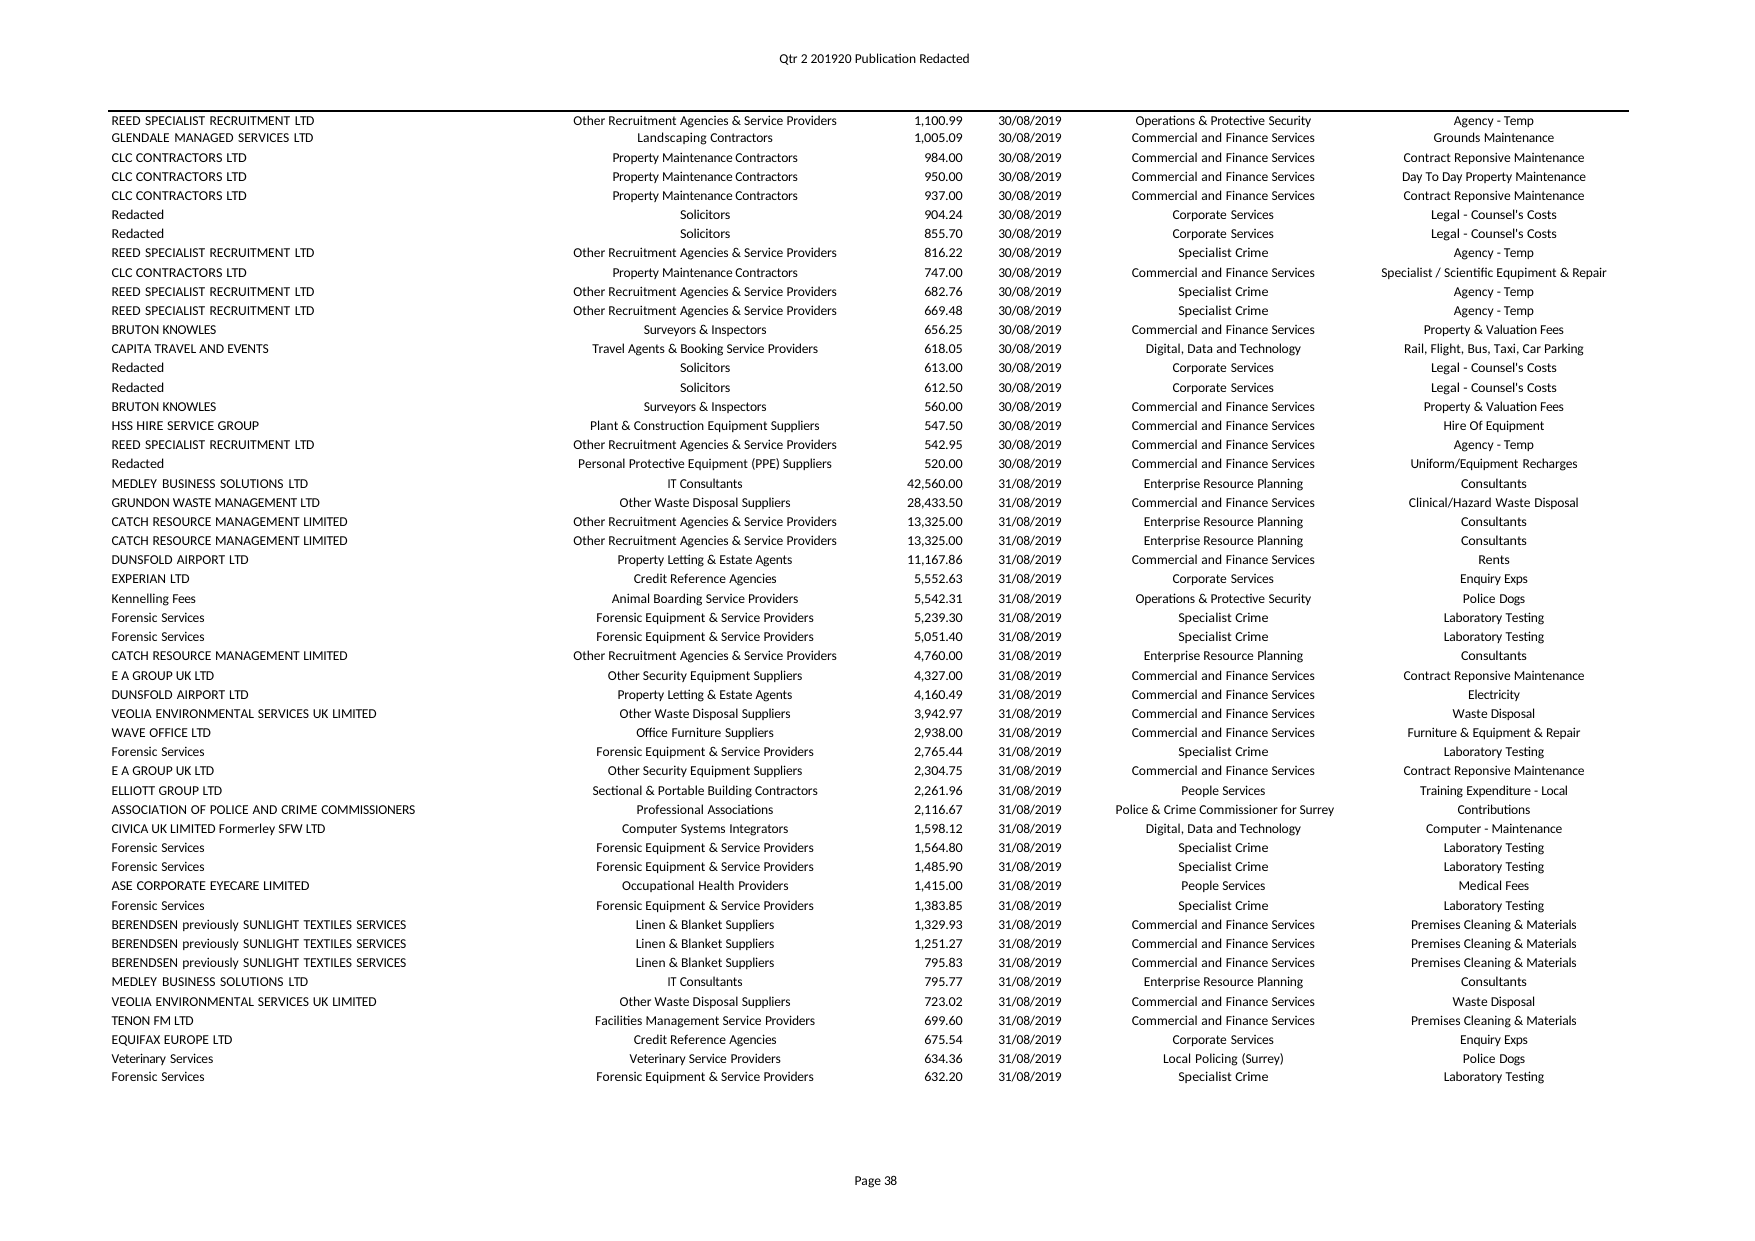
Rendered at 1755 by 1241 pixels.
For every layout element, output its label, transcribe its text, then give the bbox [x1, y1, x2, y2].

table_cell 31/08/2019 [969, 570, 1088, 589]
table_cell Legal - Counsel's Costs [1359, 225, 1629, 244]
table_cell 30/08/2019 [969, 112, 1088, 129]
table_cell 30/08/2019 [969, 168, 1088, 187]
table_cell Medical Fees [1359, 877, 1629, 896]
table_cell 30/08/2019 [969, 359, 1088, 378]
table_cell MEDLEY BUSINESS SOLUTIONS LTD [108, 474, 547, 493]
table_cell Premises Cleaning & Materials [1359, 1011, 1629, 1031]
table_cell 682.76 [860, 283, 969, 302]
table_cell Forensic Equipment & Service Providers [548, 839, 860, 858]
table_cell 547.50 [860, 417, 969, 436]
table_cell Computer Systems Integrators [548, 820, 860, 839]
table_cell 30/08/2019 [969, 244, 1088, 263]
table_cell 656.25 [860, 321, 969, 340]
table_cell 31/08/2019 [969, 609, 1088, 628]
table_cell Landscaping Contractors [548, 129, 860, 148]
table_cell 2,765.44 [860, 743, 969, 762]
table_cell Animal Boarding Service Providers [548, 589, 860, 608]
table_cell BRUTON KNOWLES [108, 321, 547, 340]
table_cell Premises Cleaning & Materials [1359, 915, 1629, 934]
table_cell Commercial and Finance Services [1088, 321, 1359, 340]
table_cell Computer - Maintenance [1359, 820, 1629, 839]
table_cell Other Recruitment Agencies & Service Providers [548, 436, 860, 455]
table_cell 984.00 [860, 148, 969, 167]
table_cell Property Letting & Estate Agents [548, 551, 860, 570]
table_cell REED SPECIALIST RECRUITMENT LTD [108, 283, 547, 302]
table_cell 542.95 [860, 436, 969, 455]
table_cell Specialist Crime [1088, 244, 1359, 263]
table_cell Specialist Crime [1088, 283, 1359, 302]
table_cell 30/08/2019 [969, 148, 1088, 167]
table_cell 31/08/2019 [969, 1031, 1088, 1050]
table_cell Laboratory Testing [1359, 628, 1629, 647]
table_cell 5,051.40 [860, 628, 969, 647]
table_cell Facilities Management Service Providers [548, 1011, 860, 1031]
table_cell 5,239.30 [860, 609, 969, 628]
table_cell 31/08/2019 [969, 628, 1088, 647]
table_cell GLENDALE MANAGED SERVICES LTD [108, 129, 547, 148]
table_cell MEDLEY BUSINESS SOLUTIONS LTD [108, 973, 547, 992]
table_cell 30/08/2019 [969, 206, 1088, 225]
table_cell REED SPECIALIST RECRUITMENT LTD [108, 302, 547, 321]
table_cell 31/08/2019 [969, 935, 1088, 954]
table_cell 31/08/2019 [969, 839, 1088, 858]
table_cell Property & Valuation Fees [1359, 398, 1629, 417]
table_cell Property Maintenance Contractors [548, 148, 860, 167]
table_cell 31/08/2019 [969, 762, 1088, 781]
table_cell 1,005.09 [860, 129, 969, 148]
table_cell Commercial and Finance Services [1088, 992, 1359, 1011]
table_cell Other Recruitment Agencies & Service Providers [548, 647, 860, 666]
table_cell Redacted [108, 206, 547, 225]
table_cell Agency - Temp [1359, 302, 1629, 321]
table_cell 13,325.00 [860, 513, 969, 532]
table_cell Surveyors & Inspectors [548, 321, 860, 340]
table_cell 31/08/2019 [969, 954, 1088, 973]
table_cell 1,598.12 [860, 820, 969, 839]
table_cell Agency - Temp [1359, 283, 1629, 302]
table_cell Operations & Protective Security [1088, 589, 1359, 608]
table_cell Forensic Equipment & Service Providers [548, 858, 860, 877]
table_cell 31/08/2019 [969, 877, 1088, 896]
table_cell 28,433.50 [860, 494, 969, 513]
table_cell Training Expenditure - Local [1359, 781, 1629, 800]
table_cell 30/08/2019 [969, 225, 1088, 244]
table_cell Commercial and Finance Services [1088, 954, 1359, 973]
table_cell 675.54 [860, 1031, 969, 1050]
table_cell Forensic Services [108, 896, 547, 915]
table_cell 30/08/2019 [969, 129, 1088, 148]
table_cell Occupational Health Providers [548, 877, 860, 896]
table_cell People Services [1088, 877, 1359, 896]
table_cell 31/08/2019 [969, 1069, 1088, 1087]
table_cell Commercial and Finance Services [1088, 398, 1359, 417]
table_cell 1,564.80 [860, 839, 969, 858]
table_cell Day To Day Property Maintenance [1359, 168, 1629, 187]
table_cell Other Recruitment Agencies & Service Providers [548, 513, 860, 532]
table_cell ASE CORPORATE EYECARE LIMITED [108, 877, 547, 896]
table_cell Property Maintenance Contractors [548, 187, 860, 206]
table_cell Waste Disposal [1359, 992, 1629, 1011]
table_cell Commercial and Finance Services [1088, 129, 1359, 148]
table_cell 30/08/2019 [969, 417, 1088, 436]
table_cell 1,383.85 [860, 896, 969, 915]
table_cell Corporate Services [1088, 378, 1359, 397]
table_cell Hire Of Equipment [1359, 417, 1629, 436]
table_cell Other Security Equipment Suppliers [548, 666, 860, 685]
table_cell 1,329.93 [860, 915, 969, 934]
table_cell Commercial and Finance Services [1088, 436, 1359, 455]
table_cell BERENDSEN previously SUNLIGHT TEXTILES SERVICES [108, 915, 547, 934]
table_cell Enquiry Exps [1359, 570, 1629, 589]
table_cell 618.05 [860, 340, 969, 359]
table_cell Contributions [1359, 800, 1629, 819]
table_cell Redacted [108, 359, 547, 378]
table_cell Sectional & Portable Building Contractors [548, 781, 860, 800]
table_cell Other Security Equipment Suppliers [548, 762, 860, 781]
table_cell Linen & Blanket Suppliers [548, 954, 860, 973]
table_cell Specialist Crime [1088, 858, 1359, 877]
table_cell 31/08/2019 [969, 858, 1088, 877]
table_cell Commercial and Finance Services [1088, 263, 1359, 282]
table_cell Commercial and Finance Services [1088, 148, 1359, 167]
table_cell Forensic Services [108, 743, 547, 762]
table_cell Property Letting & Estate Agents [548, 685, 860, 704]
table_cell 1,100.99 [860, 112, 969, 129]
table_cell 30/08/2019 [969, 340, 1088, 359]
table_cell Kennelling Fees [108, 589, 547, 608]
table_cell EXPERIAN LTD [108, 570, 547, 589]
table_cell Other Waste Disposal Suppliers [548, 705, 860, 724]
table_cell Operations & Protective Security [1088, 112, 1359, 129]
table_cell Laboratory Testing [1359, 1069, 1629, 1087]
table_cell Solicitors [548, 225, 860, 244]
table_cell CLC CONTRACTORS LTD [108, 168, 547, 187]
table_cell 937.00 [860, 187, 969, 206]
table_cell Commercial and Finance Services [1088, 494, 1359, 513]
table_cell 855.70 [860, 225, 969, 244]
table_cell 612.50 [860, 378, 969, 397]
table_cell Commercial and Finance Services [1088, 724, 1359, 743]
table_cell CAPITA TRAVEL AND EVENTS [108, 340, 547, 359]
table_cell Legal - Counsel's Costs [1359, 378, 1629, 397]
table_cell Solicitors [548, 206, 860, 225]
table_cell 30/08/2019 [969, 455, 1088, 474]
table_cell Contract Reponsive Maintenance [1359, 666, 1629, 685]
table_cell 31/08/2019 [969, 973, 1088, 992]
table_cell 31/08/2019 [969, 1011, 1088, 1031]
table_cell Contract Reponsive Maintenance [1359, 187, 1629, 206]
table_cell E A GROUP UK LTD [108, 666, 547, 685]
table_cell 31/08/2019 [969, 724, 1088, 743]
table_cell Veterinary Service Providers [548, 1050, 860, 1069]
table_cell 31/08/2019 [969, 705, 1088, 724]
table_cell CLC CONTRACTORS LTD [108, 148, 547, 167]
table_cell Specialist Crime [1088, 896, 1359, 915]
table_cell Other Waste Disposal Suppliers [548, 992, 860, 1011]
table_cell Forensic Services [108, 858, 547, 877]
table_cell 5,552.63 [860, 570, 969, 589]
table_cell Enterprise Resource Planning [1088, 532, 1359, 551]
table_cell Enterprise Resource Planning [1088, 513, 1359, 532]
table_cell Commercial and Finance Services [1088, 1011, 1359, 1031]
table_cell REED SPECIALIST RECRUITMENT LTD [108, 112, 547, 129]
table_cell Specialist Crime [1088, 1069, 1359, 1087]
table_cell 31/08/2019 [969, 647, 1088, 666]
table_cell Clinical/Hazard Waste Disposal [1359, 494, 1629, 513]
table_cell Specialist Crime [1088, 743, 1359, 762]
table_cell REED SPECIALIST RECRUITMENT LTD [108, 244, 547, 263]
table_cell 795.83 [860, 954, 969, 973]
table_cell Corporate Services [1088, 1031, 1359, 1050]
table_cell Premises Cleaning & Materials [1359, 935, 1629, 954]
table_cell 31/08/2019 [969, 474, 1088, 493]
table_cell Office Furniture Suppliers [548, 724, 860, 743]
table_cell 30/08/2019 [969, 263, 1088, 282]
table_cell CATCH RESOURCE MANAGEMENT LIMITED [108, 647, 547, 666]
table_cell 4,327.00 [860, 666, 969, 685]
table_cell 31/08/2019 [969, 532, 1088, 551]
table_cell Laboratory Testing [1359, 743, 1629, 762]
table_cell Solicitors [548, 378, 860, 397]
table_cell Forensic Services [108, 609, 547, 628]
table_cell Specialist Crime [1088, 628, 1359, 647]
table_cell Premises Cleaning & Materials [1359, 954, 1629, 973]
table_cell Rail, Flight, Bus, Taxi, Car Parking [1359, 340, 1629, 359]
table_cell 31/08/2019 [969, 494, 1088, 513]
table_cell Consultants [1359, 513, 1629, 532]
table_cell Redacted [108, 378, 547, 397]
table_cell Specialist / Scientific Equpiment & Repair [1359, 263, 1629, 282]
table_cell WAVE OFFICE LTD [108, 724, 547, 743]
table_cell 30/08/2019 [969, 378, 1088, 397]
table_cell CLC CONTRACTORS LTD [108, 187, 547, 206]
table_cell Corporate Services [1088, 206, 1359, 225]
table_cell Grounds Maintenance [1359, 129, 1629, 148]
table_cell Laboratory Testing [1359, 609, 1629, 628]
table_cell 1,415.00 [860, 877, 969, 896]
table_cell 2,304.75 [860, 762, 969, 781]
table_cell Agency - Temp [1359, 244, 1629, 263]
table_cell Property Maintenance Contractors [548, 168, 860, 187]
table_cell Corporate Services [1088, 570, 1359, 589]
table_cell 31/08/2019 [969, 1050, 1088, 1069]
table_cell ASSOCIATION OF POLICE AND CRIME COMMISSIONERS [108, 800, 547, 819]
table_cell 795.77 [860, 973, 969, 992]
table_cell CATCH RESOURCE MANAGEMENT LIMITED [108, 532, 547, 551]
table_cell 3,942.97 [860, 705, 969, 724]
table_cell Other Recruitment Agencies & Service Providers [548, 302, 860, 321]
table_cell BRUTON KNOWLES [108, 398, 547, 417]
table_cell EQUIFAX EUROPE LTD [108, 1031, 547, 1050]
table_cell Commercial and Finance Services [1088, 762, 1359, 781]
table_cell 613.00 [860, 359, 969, 378]
table_cell 5,542.31 [860, 589, 969, 608]
table_cell 669.48 [860, 302, 969, 321]
table_cell 30/08/2019 [969, 302, 1088, 321]
table_cell 634.36 [860, 1050, 969, 1069]
table_cell 560.00 [860, 398, 969, 417]
table_cell Corporate Services [1088, 225, 1359, 244]
table_cell 904.24 [860, 206, 969, 225]
table_cell 13,325.00 [860, 532, 969, 551]
table_cell 950.00 [860, 168, 969, 187]
table_cell Legal - Counsel's Costs [1359, 359, 1629, 378]
table_cell Other Recruitment Agencies & Service Providers [548, 532, 860, 551]
table_cell Commercial and Finance Services [1088, 935, 1359, 954]
table_cell 31/08/2019 [969, 743, 1088, 762]
table_cell 31/08/2019 [969, 896, 1088, 915]
table_cell Police Dogs [1359, 1050, 1629, 1069]
table_cell Solicitors [548, 359, 860, 378]
table_cell Uniform/Equipment Recharges [1359, 455, 1629, 474]
table_cell CLC CONTRACTORS LTD [108, 263, 547, 282]
table_cell REED SPECIALIST RECRUITMENT LTD [108, 436, 547, 455]
table_cell Corporate Services [1088, 359, 1359, 378]
table_cell 31/08/2019 [969, 551, 1088, 570]
table_cell DUNSFOLD AIRPORT LTD [108, 685, 547, 704]
table_cell 31/08/2019 [969, 992, 1088, 1011]
table_cell Forensic Equipment & Service Providers [548, 1069, 860, 1087]
table_cell Specialist Crime [1088, 839, 1359, 858]
table_cell Digital, Data and Technology [1088, 820, 1359, 839]
table_cell Property & Valuation Fees [1359, 321, 1629, 340]
table_cell 30/08/2019 [969, 283, 1088, 302]
table_cell Commercial and Finance Services [1088, 685, 1359, 704]
table_cell Consultants [1359, 973, 1629, 992]
table_cell Credit Reference Agencies [548, 570, 860, 589]
table_cell Forensic Services [108, 1069, 547, 1087]
table_cell Commercial and Finance Services [1088, 417, 1359, 436]
table_cell Forensic Equipment & Service Providers [548, 896, 860, 915]
table_cell TENON FM LTD [108, 1011, 547, 1031]
table_cell Contract Reponsive Maintenance [1359, 148, 1629, 167]
table_cell VEOLIA ENVIRONMENTAL SERVICES UK LIMITED [108, 992, 547, 1011]
table_cell Other Waste Disposal Suppliers [548, 494, 860, 513]
table_cell VEOLIA ENVIRONMENTAL SERVICES UK LIMITED [108, 705, 547, 724]
table_cell IT Consultants [548, 973, 860, 992]
table_cell 31/08/2019 [969, 800, 1088, 819]
table_cell 747.00 [860, 263, 969, 282]
table_cell CIVICA UK LIMITED Formerley SFW LTD [108, 820, 547, 839]
table_cell Property Maintenance Contractors [548, 263, 860, 282]
table_cell Commercial and Finance Services [1088, 666, 1359, 685]
table_cell Agency - Temp [1359, 436, 1629, 455]
table_cell 723.02 [860, 992, 969, 1011]
table_cell 520.00 [860, 455, 969, 474]
table_cell Forensic Equipment & Service Providers [548, 743, 860, 762]
table_cell 30/08/2019 [969, 321, 1088, 340]
table_cell Laboratory Testing [1359, 896, 1629, 915]
table_cell Specialist Crime [1088, 609, 1359, 628]
table_cell Furniture & Equipment & Repair [1359, 724, 1629, 743]
table_cell People Services [1088, 781, 1359, 800]
table_cell 1,251.27 [860, 935, 969, 954]
table_cell Electricity [1359, 685, 1629, 704]
table_cell Legal - Counsel's Costs [1359, 206, 1629, 225]
table_cell Personal Protective Equipment (PPE) Suppliers [548, 455, 860, 474]
table_cell DUNSFOLD AIRPORT LTD [108, 551, 547, 570]
table_cell 31/08/2019 [969, 820, 1088, 839]
table_cell Laboratory Testing [1359, 839, 1629, 858]
table_cell Police Dogs [1359, 589, 1629, 608]
table_cell Enterprise Resource Planning [1088, 647, 1359, 666]
table_cell GRUNDON WASTE MANAGEMENT LTD [108, 494, 547, 513]
table_cell 42,560.00 [860, 474, 969, 493]
table_cell Forensic Services [108, 628, 547, 647]
table_cell Linen & Blanket Suppliers [548, 915, 860, 934]
table_cell Commercial and Finance Services [1088, 915, 1359, 934]
table_cell BERENDSEN previously SUNLIGHT TEXTILES SERVICES [108, 935, 547, 954]
table_cell 31/08/2019 [969, 513, 1088, 532]
table_cell 30/08/2019 [969, 187, 1088, 206]
table_cell BERENDSEN previously SUNLIGHT TEXTILES SERVICES [108, 954, 547, 973]
table_cell Commercial and Finance Services [1088, 705, 1359, 724]
table_cell Commercial and Finance Services [1088, 551, 1359, 570]
table_cell Linen & Blanket Suppliers [548, 935, 860, 954]
table_cell Surveyors & Inspectors [548, 398, 860, 417]
table_cell HSS HIRE SERVICE GROUP [108, 417, 547, 436]
table_cell 816.22 [860, 244, 969, 263]
table_cell 31/08/2019 [969, 915, 1088, 934]
table_cell 11,167.86 [860, 551, 969, 570]
table_cell 2,938.00 [860, 724, 969, 743]
table_cell IT Consultants [548, 474, 860, 493]
table_cell Forensic Equipment & Service Providers [548, 609, 860, 628]
table_cell 31/08/2019 [969, 666, 1088, 685]
table_cell ELLIOTT GROUP LTD [108, 781, 547, 800]
table_cell Other Recruitment Agencies & Service Providers [548, 112, 860, 129]
table_cell Waste Disposal [1359, 705, 1629, 724]
table_cell 30/08/2019 [969, 398, 1088, 417]
table_cell CATCH RESOURCE MANAGEMENT LIMITED [108, 513, 547, 532]
table_cell Commercial and Finance Services [1088, 187, 1359, 206]
table_cell Forensic Equipment & Service Providers [548, 628, 860, 647]
table_cell Other Recruitment Agencies & Service Providers [548, 283, 860, 302]
table_cell 2,261.96 [860, 781, 969, 800]
table_cell 1,485.90 [860, 858, 969, 877]
table_cell Consultants [1359, 532, 1629, 551]
table_cell Enquiry Exps [1359, 1031, 1629, 1050]
table_cell Agency - Temp [1359, 112, 1629, 129]
table_cell 632.20 [860, 1069, 969, 1087]
table_cell 4,760.00 [860, 647, 969, 666]
table_cell Contract Reponsive Maintenance [1359, 762, 1629, 781]
table_cell Laboratory Testing [1359, 858, 1629, 877]
table_cell Local Policing (Surrey) [1088, 1050, 1359, 1069]
table_cell 2,116.67 [860, 800, 969, 819]
table_cell Redacted [108, 225, 547, 244]
table_cell Redacted [108, 455, 547, 474]
table_cell Commercial and Finance Services [1088, 168, 1359, 187]
table_cell 31/08/2019 [969, 589, 1088, 608]
table_cell E A GROUP UK LTD [108, 762, 547, 781]
table_cell Travel Agents & Booking Service Providers [548, 340, 860, 359]
table_cell 31/08/2019 [969, 685, 1088, 704]
table_cell Credit Reference Agencies [548, 1031, 860, 1050]
table_cell Digital, Data and Technology [1088, 340, 1359, 359]
table_cell Forensic Services [108, 839, 547, 858]
table_cell 4,160.49 [860, 685, 969, 704]
table_cell Consultants [1359, 474, 1629, 493]
table_cell Plant & Construction Equipment Suppliers [548, 417, 860, 436]
table_cell Enterprise Resource Planning [1088, 973, 1359, 992]
table_cell Police & Crime Commissioner for Surrey [1088, 800, 1359, 819]
table_cell Commercial and Finance Services [1088, 455, 1359, 474]
table_cell Rents [1359, 551, 1629, 570]
table_cell Consultants [1359, 647, 1629, 666]
table_cell Other Recruitment Agencies & Service Providers [548, 244, 860, 263]
table_cell Enterprise Resource Planning [1088, 474, 1359, 493]
table_cell Professional Associations [548, 800, 860, 819]
table_cell 30/08/2019 [969, 436, 1088, 455]
table_cell Specialist Crime [1088, 302, 1359, 321]
table_cell 699.60 [860, 1011, 969, 1031]
table_cell Veterinary Services [108, 1050, 547, 1069]
table_cell 31/08/2019 [969, 781, 1088, 800]
